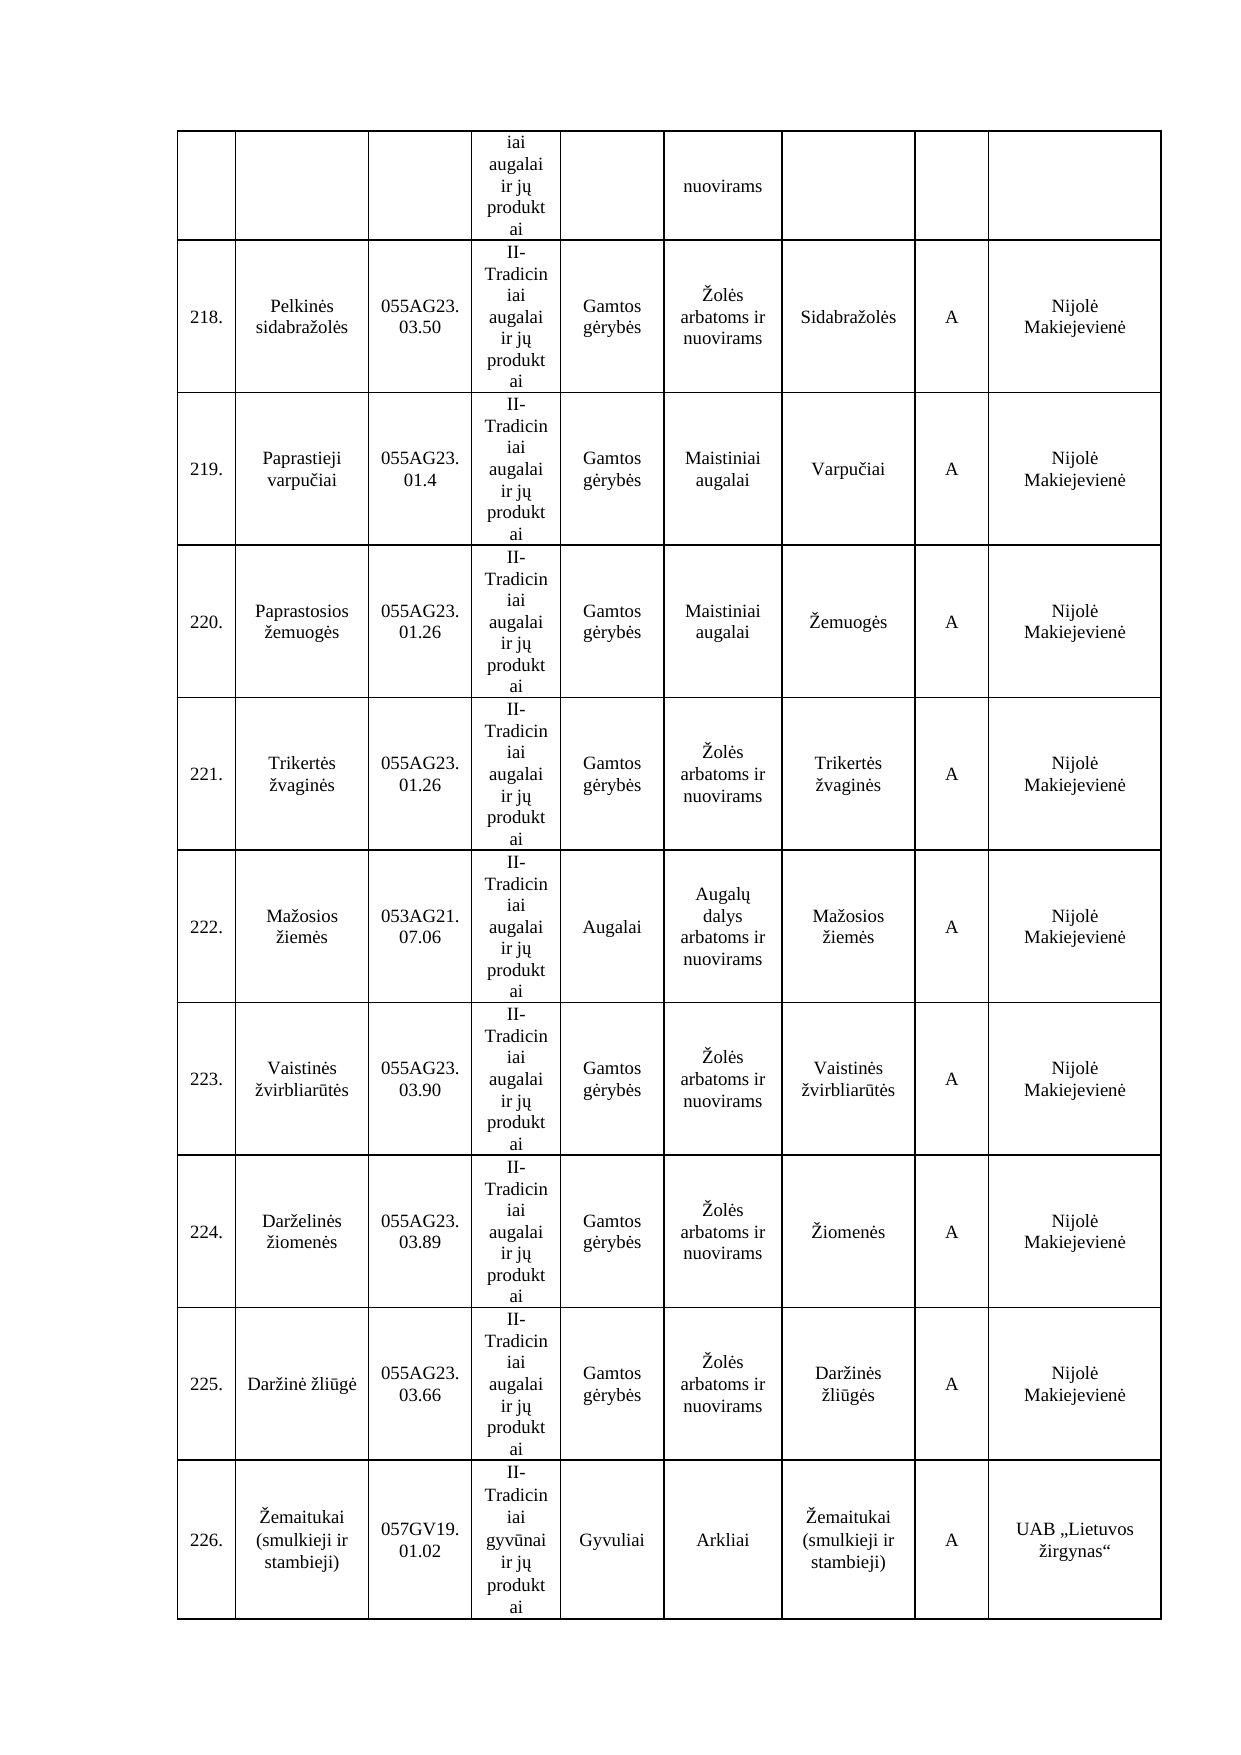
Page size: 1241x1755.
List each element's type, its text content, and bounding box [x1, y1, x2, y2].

table_cell Paprastosios žemuogės [236, 546, 368, 697]
table_cell Gamtos gėrybės [561, 546, 663, 697]
table_cell Gyvuliai [561, 1461, 663, 1618]
table_cell Nijolė Makiejevienė [989, 698, 1160, 849]
table_cell 053AG21.07.06 [369, 851, 471, 1002]
table_cell Žolės arbatoms ir nuovirams [665, 1156, 781, 1307]
table_cell II-Tradiciniai augalai ir jų produktai [472, 393, 560, 544]
table_cell A [916, 1461, 988, 1618]
table_cell Mažosios žiemės [236, 851, 368, 1002]
table_cell Trikertės žvaginės [783, 698, 914, 849]
table_cell 222. [178, 851, 235, 1002]
table_cell 057GV19.01.02 [369, 1461, 471, 1618]
table_cell Žiomenės [783, 1156, 914, 1307]
table_cell Nijolė Makiejevienė [989, 1003, 1160, 1154]
table_cell UAB „Lietuvos žirgynas“ [989, 1461, 1160, 1618]
table_cell A [916, 1156, 988, 1307]
table_cell [989, 132, 1160, 239]
table_cell Augalai [561, 851, 663, 1002]
table_cell [236, 132, 368, 239]
table_cell Arkliai [665, 1461, 781, 1618]
table_cell Žemaitukai (smulkieji ir stambieji) [236, 1461, 368, 1618]
table_cell II-Tradiciniai augalai ir jų produktai [472, 1003, 560, 1154]
table_cell II-Tradiciniai augalai ir jų produktai [472, 1156, 560, 1307]
table_cell Nijolė Makiejevienė [989, 241, 1160, 392]
table_cell Gamtos gėrybės [561, 241, 663, 392]
table_cell Daržinė žliūgė [236, 1308, 368, 1459]
table_cell Pelkinės sidabražolės [236, 241, 368, 392]
table_cell Darželinės žiomenės [236, 1156, 368, 1307]
table_cell 224. [178, 1156, 235, 1307]
table_cell Vaistinės žvirbliarūtės [236, 1003, 368, 1154]
table_cell Maistiniai augalai [665, 546, 781, 697]
table_cell Žemuogės [783, 546, 914, 697]
table_cell 226. [178, 1461, 235, 1618]
table_cell II-Tradiciniai gyvūnai ir jų produktai [472, 1461, 560, 1618]
table_cell A [916, 1308, 988, 1459]
table_cell A [916, 698, 988, 849]
table_cell A [916, 546, 988, 697]
table_cell II-Tradiciniai augalai ir jų produktai [472, 698, 560, 849]
table_cell 218. [178, 241, 235, 392]
table_cell 055AG23.03.50 [369, 241, 471, 392]
table_cell Vaistinės žvirbliarūtės [783, 1003, 914, 1154]
table_cell Gamtos gėrybės [561, 1308, 663, 1459]
table_cell A [916, 241, 988, 392]
table_cell A [916, 1003, 988, 1154]
table_cell Daržinės žliūgės [783, 1308, 914, 1459]
table_cell 055AG23.03.90 [369, 1003, 471, 1154]
table_cell Augalų dalys arbatoms ir nuovirams [665, 851, 781, 1002]
table_cell [783, 132, 914, 239]
table_cell Maistiniai augalai [665, 393, 781, 544]
table_cell 223. [178, 1003, 235, 1154]
table_cell Gamtos gėrybės [561, 393, 663, 544]
table_cell Nijolė Makiejevienė [989, 546, 1160, 697]
table_cell Gamtos gėrybės [561, 698, 663, 849]
table_cell 055AG23.03.66 [369, 1308, 471, 1459]
table_cell Paprastieji varpučiai [236, 393, 368, 544]
table_cell 221. [178, 698, 235, 849]
table_cell A [916, 393, 988, 544]
table_cell Nijolė Makiejevienė [989, 393, 1160, 544]
table_cell A [916, 851, 988, 1002]
table_cell 219. [178, 393, 235, 544]
table_cell II-Tradiciniai augalai ir jų produktai [472, 546, 560, 697]
table_cell 055AG23.03.89 [369, 1156, 471, 1307]
table_cell Trikertės žvaginės [236, 698, 368, 849]
table_cell II-Tradiciniai augalai ir jų produktai [472, 851, 560, 1002]
table_cell nuovirams [665, 132, 781, 239]
table_cell 220. [178, 546, 235, 697]
table_cell iai augalai ir jų produktai [472, 132, 560, 239]
table_cell Nijolė Makiejevienė [989, 851, 1160, 1002]
table_cell [561, 132, 663, 239]
table_cell 225. [178, 1308, 235, 1459]
table_cell Žolės arbatoms ir nuovirams [665, 1003, 781, 1154]
table_cell [369, 132, 471, 239]
table_cell Nijolė Makiejevienė [989, 1156, 1160, 1307]
table_cell Varpučiai [783, 393, 914, 544]
table_cell Žolės arbatoms ir nuovirams [665, 241, 781, 392]
table_cell 055AG23.01.26 [369, 546, 471, 697]
table_cell II-Tradiciniai augalai ir jų produktai [472, 1308, 560, 1459]
table_cell 055AG23.01.4 [369, 393, 471, 544]
table_cell Žolės arbatoms ir nuovirams [665, 698, 781, 849]
table_cell Mažosios žiemės [783, 851, 914, 1002]
table_cell II-Tradiciniai augalai ir jų produktai [472, 241, 560, 392]
table_cell [178, 132, 235, 239]
table_cell Žemaitukai (smulkieji ir stambieji) [783, 1461, 914, 1618]
table_cell Nijolė Makiejevienė [989, 1308, 1160, 1459]
table_cell Žolės arbatoms ir nuovirams [665, 1308, 781, 1459]
table_cell Sidabražolės [783, 241, 914, 392]
table_cell Gamtos gėrybės [561, 1156, 663, 1307]
table_cell Gamtos gėrybės [561, 1003, 663, 1154]
table_cell [916, 132, 988, 239]
table_cell 055AG23.01.26 [369, 698, 471, 849]
